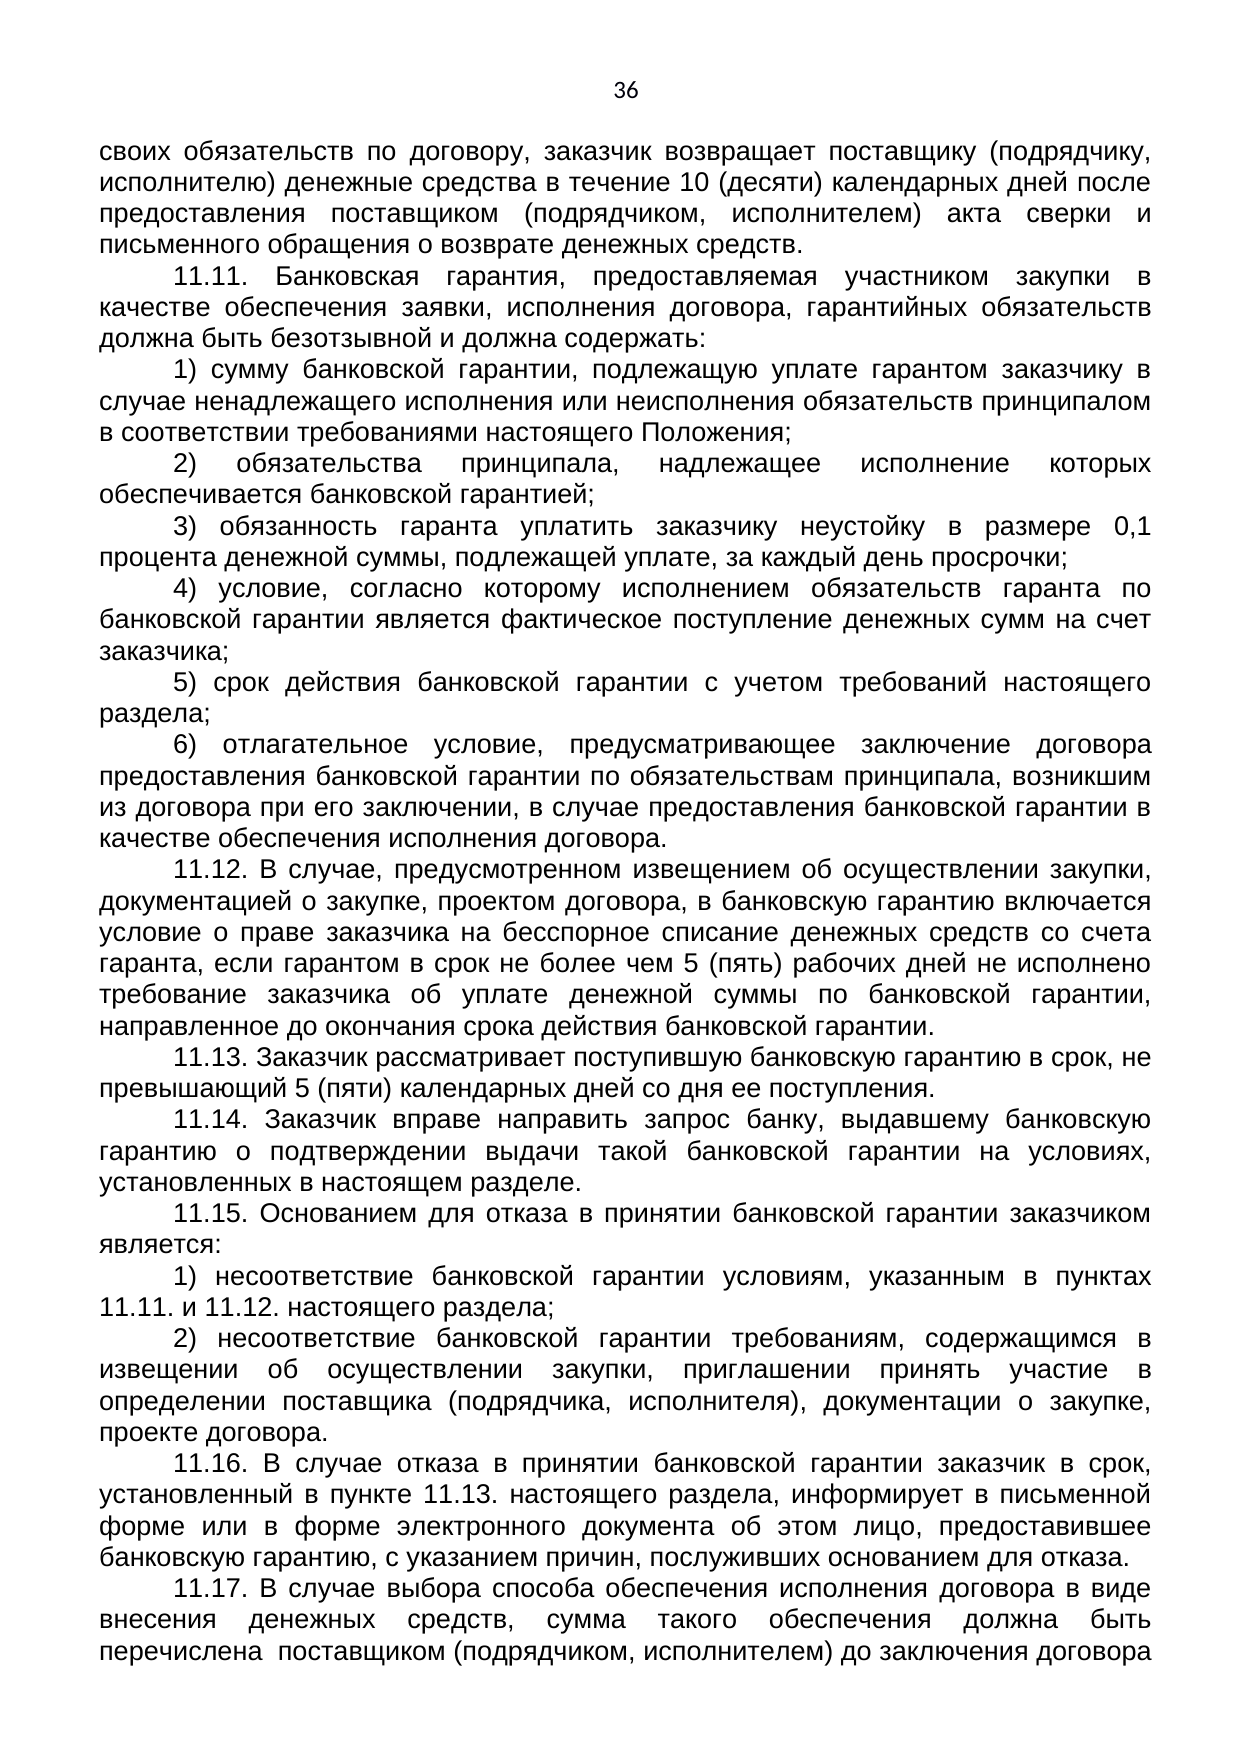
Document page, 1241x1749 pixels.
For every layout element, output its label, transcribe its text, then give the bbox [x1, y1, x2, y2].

text 11.13. Заказчик рассматривает поступившую банковскую гарантию в срок, не превышающий 5 (пяти) календарных дней со дня ее поступления. [99, 1041, 1152, 1103]
text 11.14. Заказчик вправе направить запрос банку, выдавшему банковскую гарантию о подтверждении выдачи такой банковской гарантии на условиях, установленных в настоящем разделе. [99, 1103, 1152, 1197]
text своих обязательств по договору, заказчик возвращает поставщику (подрядчику, исполнителю) денежные средства в течение 10 (десяти) календарных дней после предоставления поставщиком (подрядчиком, исполнителем) акта сверки и письменного обращения о возврате денежных средств. [99, 135, 1152, 260]
text 3) обязанность гаранта уплатить заказчику неустойку в размере 0,1 процента денежной суммы, подлежащей уплате, за каждый день просрочки; [99, 510, 1152, 572]
text 11.12. В случае, предусмотренном извещением об осуществлении закупки, документацией о закупке, проектом договора, в банковскую гарантию включается условие о праве заказчика на бесспорное списание денежных средств со счета гаранта, если гарантом в срок не более чем 5 (пять) рабочих дней не исполнено требование заказчика об уплате денежной суммы по банковской гарантии, направленное до окончания срока действия банковской гарантии. [99, 853, 1152, 1041]
text 6) отлагательное условие, предусматривающее заключение договора предоставления банковской гарантии по обязательствам принципала, возникшим из договора при его заключении, в случае предоставления банковской гарантии в качестве обеспечения исполнения договора. [99, 728, 1152, 853]
text 11.15. Основанием для отказа в принятии банковской гарантии заказчиком является: [99, 1197, 1152, 1260]
text 11.16. В случае отказа в принятии банковской гарантии заказчик в срок, установленный в пункте 11.13. настоящего раздела, информирует в письменной форме или в форме электронного документа об этом лицо, предоставившее банковскую гарантию, с указанием причин, послуживших основанием для отказа. [99, 1447, 1152, 1572]
text 4) условие, согласно которому исполнением обязательств гаранта по банковской гарантии является фактическое поступление денежных сумм на счет заказчика; [99, 572, 1152, 666]
text 5) срок действия банковской гарантии с учетом требований настоящего раздела; [99, 666, 1152, 728]
text 2) обязательства принципала, надлежащее исполнение которых обеспечивается банковской гарантией; [99, 447, 1152, 510]
text 11.17. В случае выбора способа обеспечения исполнения договора в виде внесения денежных средств, сумма такого обеспечения должна быть перечислена поставщиком (подрядчиком, исполнителем) до заключения договора [99, 1572, 1152, 1666]
text 11.11. Банковская гарантия, предоставляемая участником закупки в качестве обеспечения заявки, исполнения договора, гарантийных обязательств должна быть безотзывной и должна содержать: [99, 260, 1152, 353]
text 2) несоответствие банковской гарантии требованиям, содержащимся в извещении об осуществлении закупки, приглашении принять участие в определении поставщика (подрядчика, исполнителя), документации о закупке, проекте договора. [99, 1322, 1152, 1447]
text 1) несоответствие банковской гарантии условиям, указанным в пунктах 11.11. и 11.12. настоящего раздела; [99, 1260, 1152, 1322]
text 1) сумму банковской гарантии, подлежащую уплате гарантом заказчику в случае ненадлежащего исполнения или неисполнения обязательств принципалом в соответствии требованиями настоящего Положения; [99, 353, 1152, 447]
